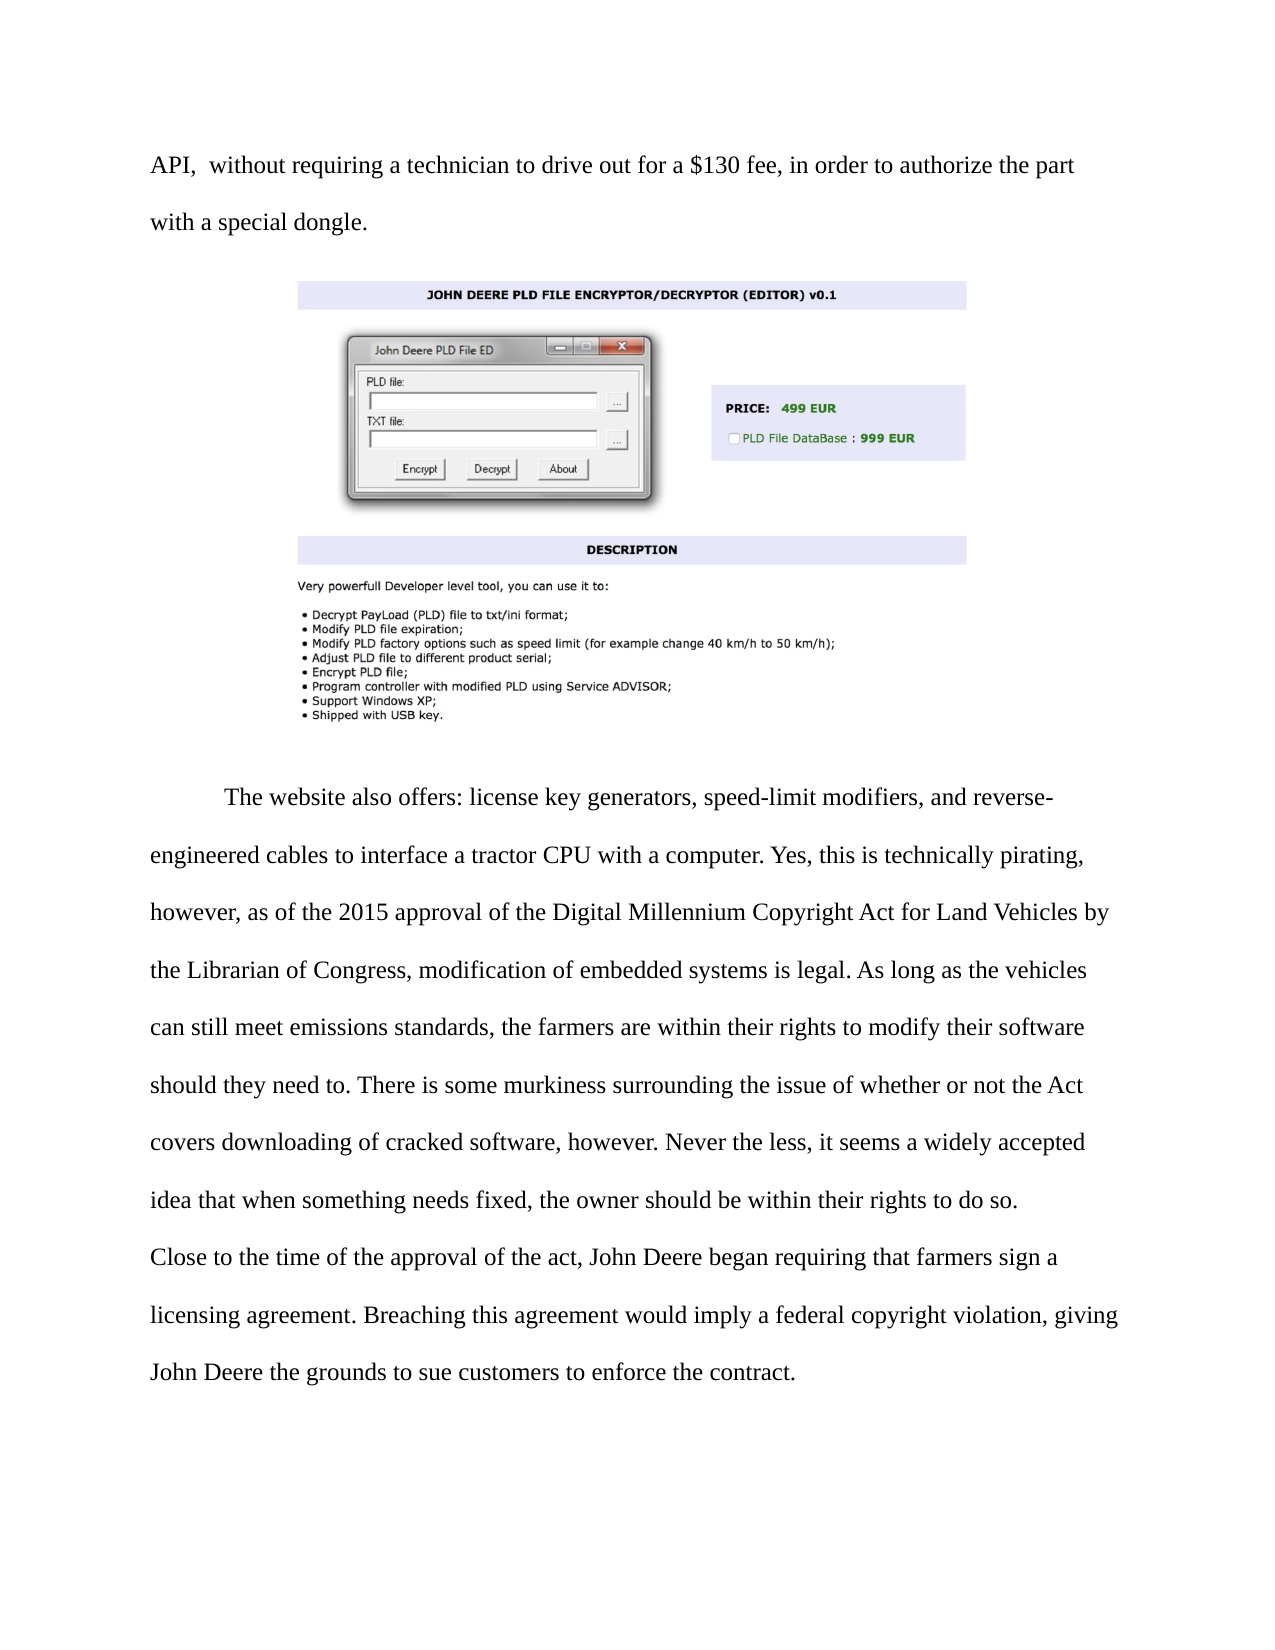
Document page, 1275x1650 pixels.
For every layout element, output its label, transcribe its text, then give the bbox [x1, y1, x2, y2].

text The website also offers: license key generators, speed-limit modifiers, and reverse-engineered cables to interface a tractor CPU with a computer. Yes, this is technically pirating, however, as of the 2015 approval of the Digital Millennium Copyright Act for Land Vehicles by the Librarian of Congress, modification of embedded systems is legal. As long as the vehicles can still meet emissions standards, the farmers are within their rights to modify their software should they need to. There is some murkiness surrounding the issue of whether or not the Act covers downloading of cracked software, however. Never the less, it seems a widely accepted idea that when something needs fixed, the owner should be within their rights to do so. [150, 782, 1125, 1214]
text Close to the time of the approval of the act, John Deere began requiring that farmers sign a licensing agreement. Breaching this agreement would imply a federal copyright violation, giving John Deere the grounds to sue customers to enforce the contract. [150, 1242, 1125, 1386]
picture [296, 280, 969, 736]
text API, without requiring a technician to drive out for a $130 fee, in order to authorize the part with a special dongle. [150, 150, 1125, 236]
